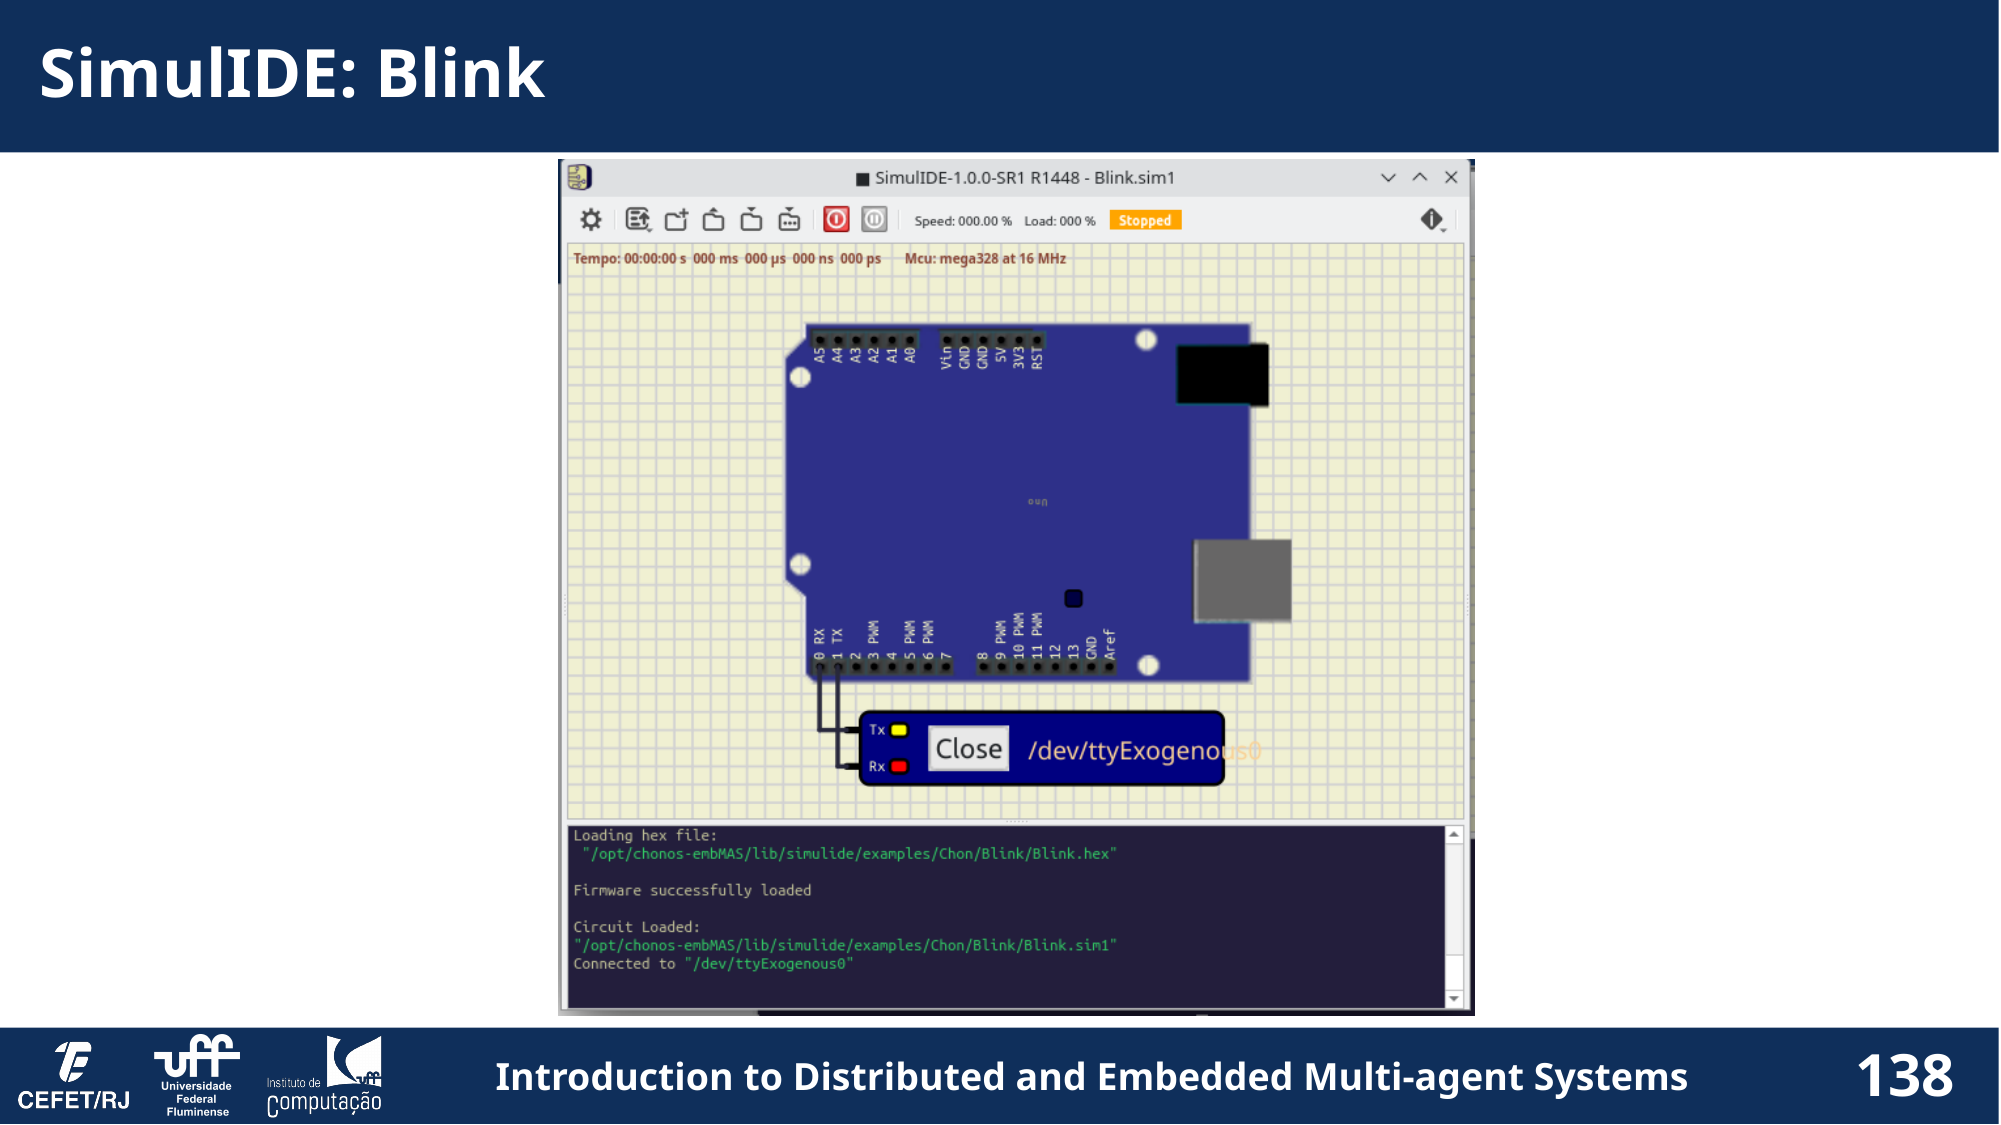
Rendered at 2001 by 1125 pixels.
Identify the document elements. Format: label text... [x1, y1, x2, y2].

picture [558, 159, 1475, 1016]
text_box SimulIDE: Blink [25, 23, 1998, 116]
picture [153, 1033, 241, 1121]
picture [265, 1033, 383, 1118]
picture [18, 1021, 129, 1125]
